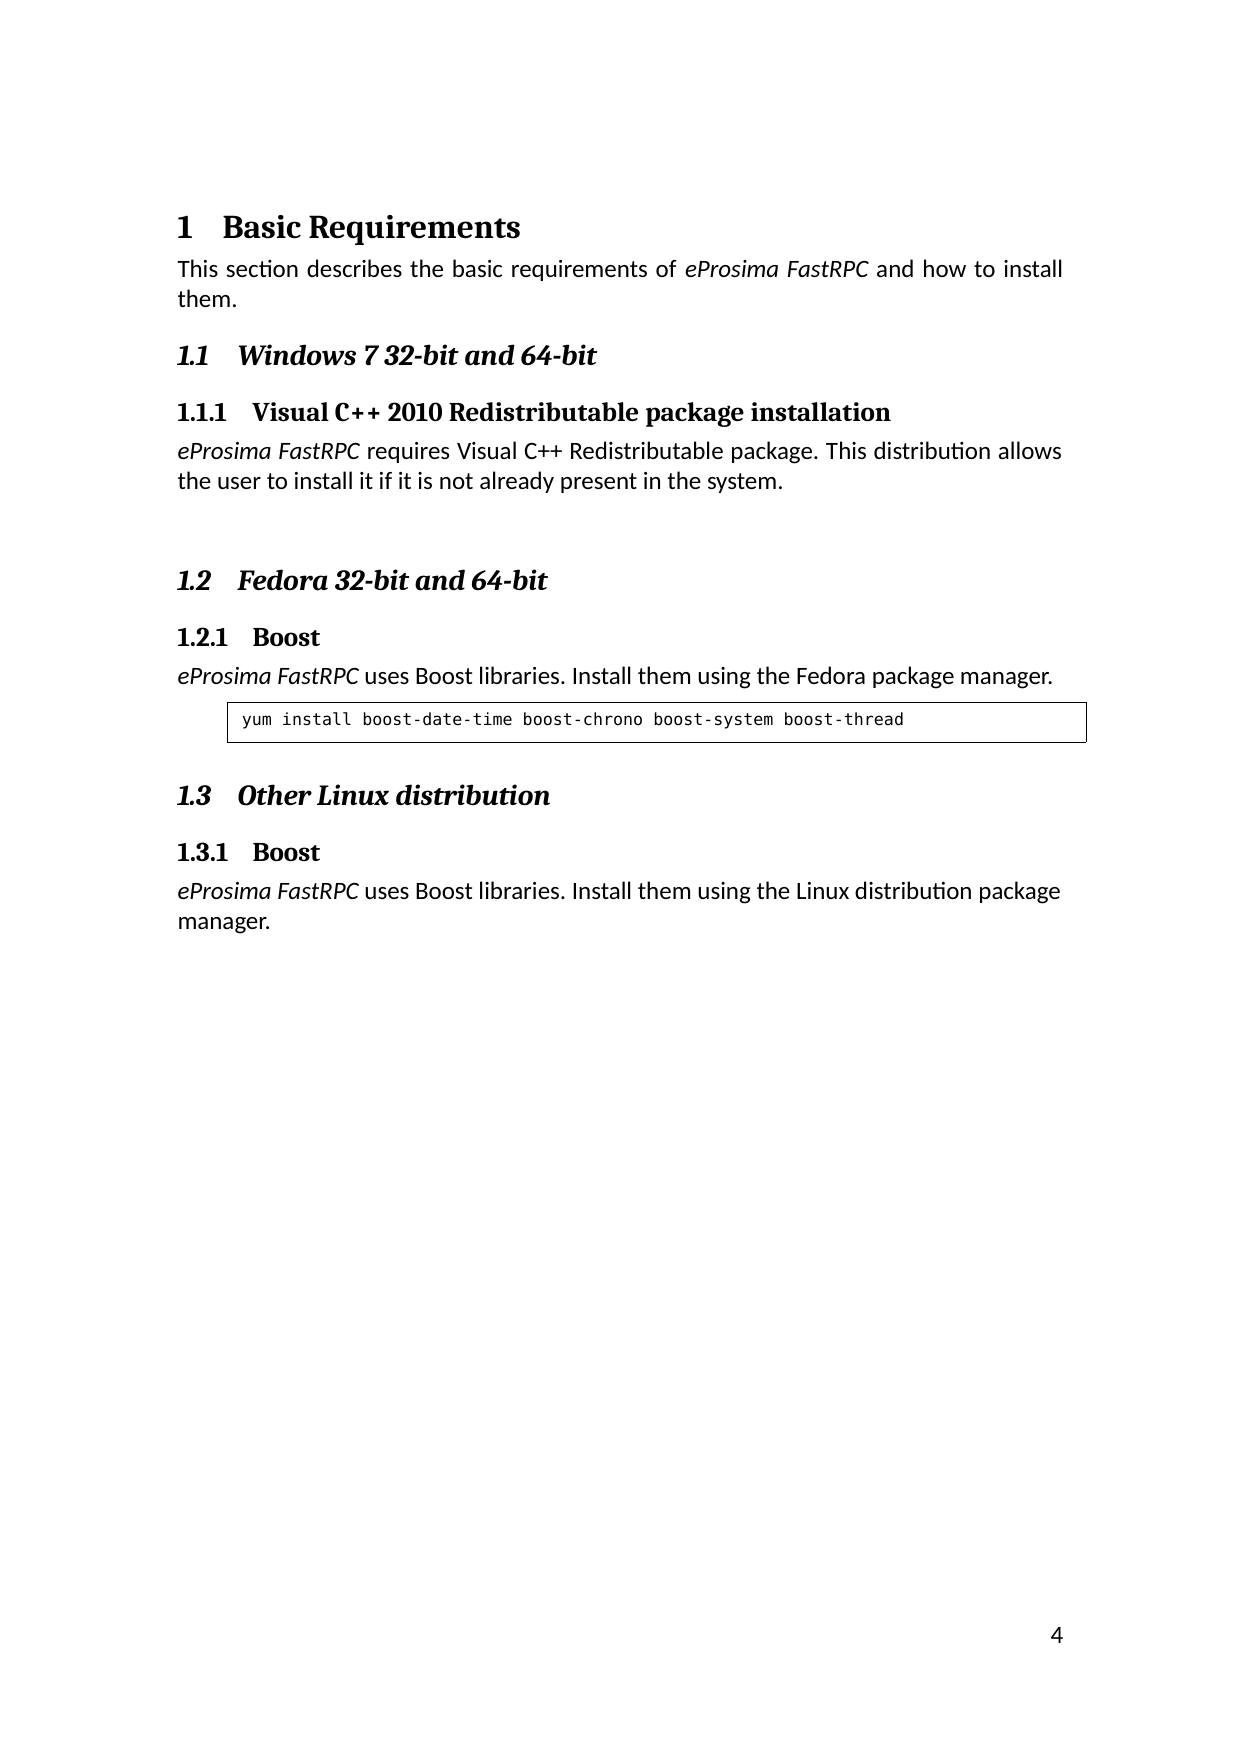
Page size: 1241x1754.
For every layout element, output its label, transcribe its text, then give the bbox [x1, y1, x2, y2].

subtitle Fedora 32-bit and 64-bit [177, 564, 1063, 597]
subtitle Boost [177, 837, 1063, 868]
list yum install boost-date-time boost-chrono boost-system boost-thread [242, 710, 1071, 729]
subtitle Visual C++ 2010 Redistributable package installation [177, 397, 1063, 428]
list eProsima FastRPC uses Boost libraries. Install them using the Fedora package manager. [177, 660, 1063, 690]
subtitle Basic Requirements [177, 208, 1063, 247]
text This section describes the basic requirements of eProsima FastRPC and how to install them. [177, 253, 1063, 314]
text eProsima FastRPC uses Boost libraries. Install them using the Linux distribution package manager. [177, 875, 1063, 936]
subtitle Windows 7 32-bit and 64-bit [177, 339, 1063, 372]
text eProsima FastRPC requires Visual C++ Redistributable package. This distribution allows the user to install it if it is not already present in the system. [177, 435, 1063, 496]
subtitle Boost [177, 622, 1063, 653]
subtitle Other Linux distribution [177, 779, 1063, 812]
